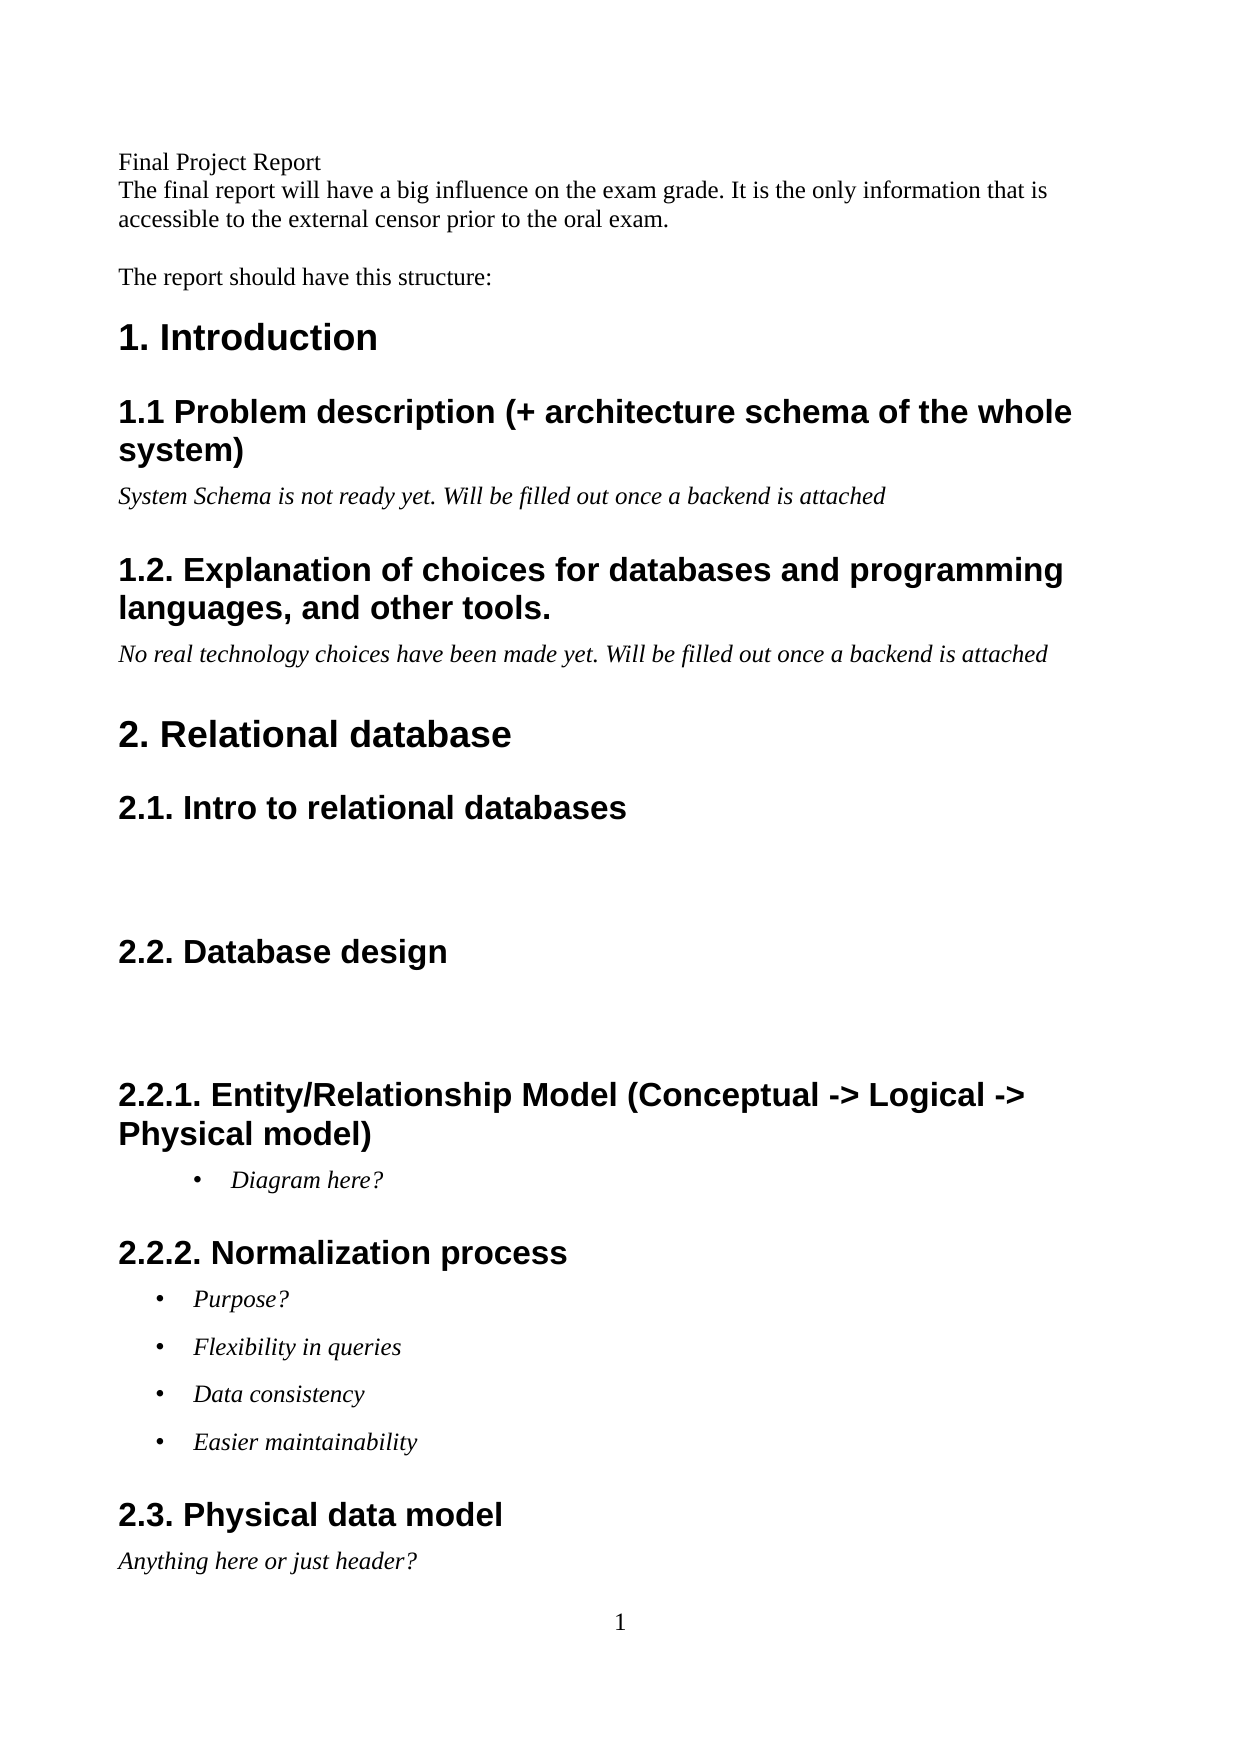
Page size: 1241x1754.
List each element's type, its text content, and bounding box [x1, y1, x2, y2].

list Diagram here? [193, 1165, 1122, 1193]
text Final Project Report [118, 147, 1122, 176]
subtitle 2.2. Database design [118, 932, 1122, 970]
list Flexibility in queries [156, 1332, 1122, 1361]
text The final report will have a big influence on the exam grade. It is the only information that is [118, 176, 1122, 204]
text accessible to the external censor prior to the oral exam. [118, 204, 1122, 233]
subtitle 2. Relational database [118, 712, 1122, 755]
list Easier maintainability [156, 1427, 1122, 1456]
text The report should have this structure: [118, 262, 1122, 291]
subtitle 1.1 Problem description (+ architecture schema of the whole system) [118, 392, 1122, 469]
list Purpose? [156, 1284, 1122, 1313]
list Data consistency [156, 1379, 1122, 1408]
subtitle 2.3. Physical data model [118, 1495, 1122, 1534]
text System Schema is not ready yet. Will be filled out once a backend is attached [118, 481, 1122, 510]
text Anything here or just header? [118, 1546, 1122, 1575]
subtitle 1.2. Explanation of choices for databases and programming languages, and other tools. [118, 550, 1122, 627]
subtitle 2.2.1. Entity/Relationship Model (Conceptual -> Logical -> Physical model) [118, 1075, 1122, 1152]
subtitle 1. Introduction [118, 316, 1122, 359]
subtitle 2.1. Intro to relational databases [118, 788, 1122, 827]
text No real technology choices have been made yet. Will be filled out once a backend is attached [118, 639, 1122, 668]
subtitle 2.2.2. Normalization process [118, 1233, 1122, 1272]
